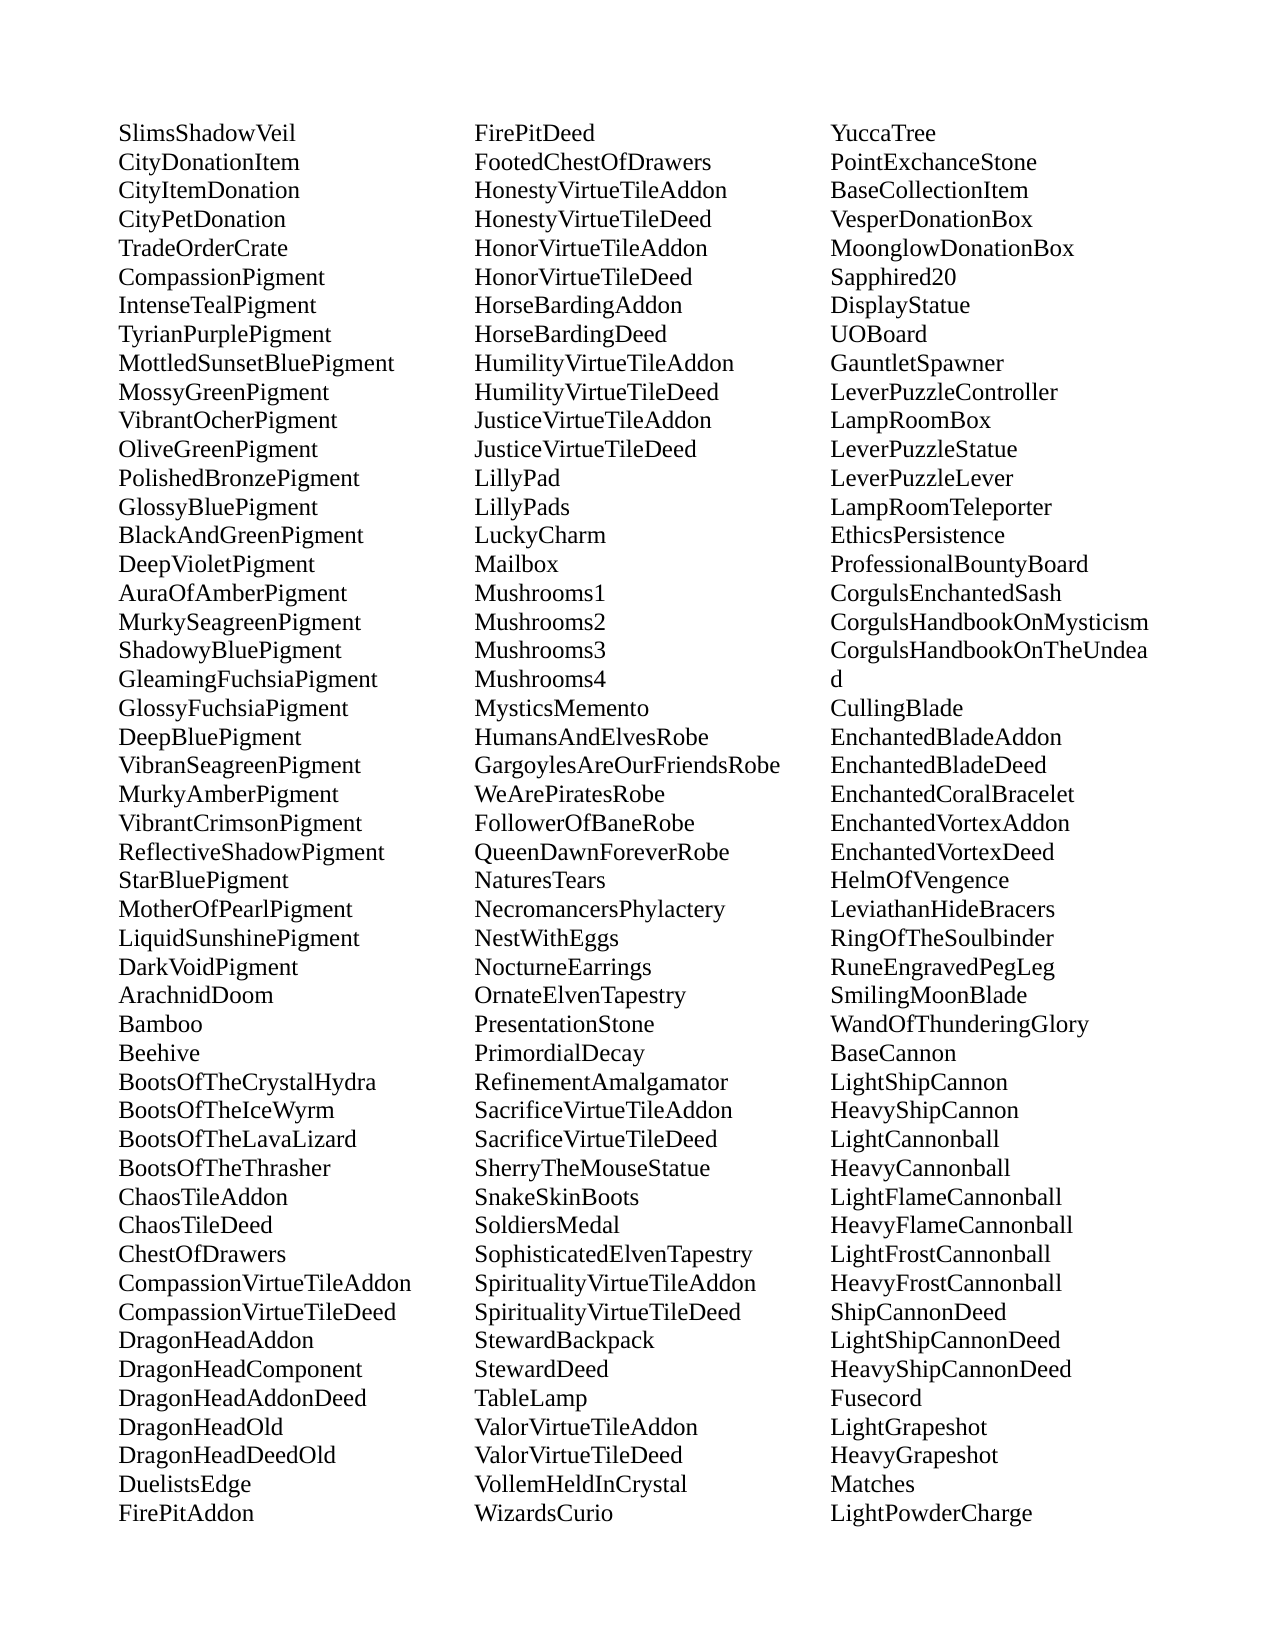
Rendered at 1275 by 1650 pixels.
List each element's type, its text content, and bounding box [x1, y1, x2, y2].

text TyrianPurplePigment [118, 319, 445, 348]
text LeverPuzzleStatue [830, 434, 1157, 463]
text ChaosTileDeed [118, 1211, 445, 1239]
text RuneEngravedPegLeg [830, 952, 1157, 981]
text FootedChestOfDrawers [474, 147, 801, 176]
text LeviathanHideBracers [830, 894, 1157, 923]
text LightFlameCannonball [830, 1182, 1157, 1211]
text ValorVirtueTileDeed [474, 1441, 801, 1469]
text UOBoard [830, 319, 1157, 348]
text HumilityVirtueTileDeed [474, 377, 801, 406]
text FirePitDeed [474, 118, 801, 147]
text GleamingFuchsiaPigment [118, 664, 445, 693]
text Matches [830, 1469, 1157, 1498]
text LightCannonball [830, 1124, 1157, 1153]
text Mushrooms4 [474, 664, 801, 693]
text Mushrooms3 [474, 636, 801, 664]
text MysticsMemento [474, 693, 801, 722]
text QueenDawnForeverRobe [474, 837, 801, 866]
text CorgulsEnchantedSash [830, 578, 1157, 607]
text HorseBardingAddon [474, 291, 801, 319]
text SophisticatedElvenTapestry [474, 1239, 801, 1268]
text Bamboo [118, 1009, 445, 1038]
text EnchantedVortexAddon [830, 808, 1157, 837]
text SacrificeVirtueTileDeed [474, 1124, 801, 1153]
text Mushrooms1 [474, 578, 801, 607]
text DragonHeadOld [118, 1412, 445, 1441]
text LightGrapeshot [830, 1412, 1157, 1441]
text HeavyFrostCannonball [830, 1268, 1157, 1297]
text WeArePiratesRobe [474, 779, 801, 808]
text StewardDeed [474, 1354, 801, 1383]
text VibrantCrimsonPigment [118, 808, 445, 837]
text HonestyVirtueTileDeed [474, 204, 801, 233]
text FirePitAddon [118, 1498, 445, 1527]
text MossyGreenPigment [118, 377, 445, 406]
text SpiritualityVirtueTileDeed [474, 1297, 801, 1326]
text DragonHeadDeedOld [118, 1441, 445, 1469]
text LillyPad [474, 463, 801, 492]
text GargoylesAreOurFriendsRobe [474, 751, 801, 779]
text DragonHeadComponent [118, 1354, 445, 1383]
text PresentationStone [474, 1009, 801, 1038]
text LampRoomTeleporter [830, 492, 1157, 521]
text CityItemDonation [118, 176, 445, 204]
text MotherOfPearlPigment [118, 894, 445, 923]
text HeavyCannonball [830, 1153, 1157, 1182]
text HelmOfVengence [830, 866, 1157, 894]
text LampRoomBox [830, 406, 1157, 434]
text CityDonationItem [118, 147, 445, 176]
text OrnateElvenTapestry [474, 981, 801, 1009]
text RefinementAmalgamator [474, 1067, 801, 1096]
text VibrantOcherPigment [118, 406, 445, 434]
text LuckyCharm [474, 521, 801, 549]
text NaturesTears [474, 866, 801, 894]
text PrimordialDecay [474, 1038, 801, 1067]
text LightShipCannon [830, 1067, 1157, 1096]
text GlossyBluePigment [118, 492, 445, 521]
text NocturneEarrings [474, 952, 801, 981]
text MoonglowDonationBox [830, 233, 1157, 262]
text Fusecord [830, 1383, 1157, 1412]
text SnakeSkinBoots [474, 1182, 801, 1211]
text DeepBluePigment [118, 722, 445, 751]
text OliveGreenPigment [118, 434, 445, 463]
text VollemHeldInCrystal [474, 1469, 801, 1498]
text JusticeVirtueTileAddon [474, 406, 801, 434]
text MottledSunsetBluePigment [118, 348, 445, 377]
text SlimsShadowVeil [118, 118, 445, 147]
text GlossyFuchsiaPigment [118, 693, 445, 722]
text YuccaTree [830, 118, 1157, 147]
text ValorVirtueTileAddon [474, 1412, 801, 1441]
text StarBluePigment [118, 866, 445, 894]
text ChestOfDrawers [118, 1239, 445, 1268]
text BlackAndGreenPigment [118, 521, 445, 549]
text LightFrostCannonball [830, 1239, 1157, 1268]
text FollowerOfBaneRobe [474, 808, 801, 837]
text Mailbox [474, 549, 801, 578]
text DisplayStatue [830, 291, 1157, 319]
text TableLamp [474, 1383, 801, 1412]
text HeavyShipCannon [830, 1096, 1157, 1124]
text ReflectiveShadowPigment [118, 837, 445, 866]
text LightShipCannonDeed [830, 1326, 1157, 1354]
text LeverPuzzleLever [830, 463, 1157, 492]
text ChaosTileAddon [118, 1182, 445, 1211]
text BaseCollectionItem [830, 176, 1157, 204]
text NestWithEggs [474, 923, 801, 952]
text SacrificeVirtueTileAddon [474, 1096, 801, 1124]
text Mushrooms2 [474, 607, 801, 636]
text HeavyFlameCannonball [830, 1211, 1157, 1239]
text CorgulsHandbookOnTheUndead [830, 636, 1157, 693]
text DuelistsEdge [118, 1469, 445, 1498]
text CorgulsHandbookOnMysticism [830, 607, 1157, 636]
text CompassionPigment [118, 262, 445, 291]
text HonestyVirtueTileAddon [474, 176, 801, 204]
text MurkyAmberPigment [118, 779, 445, 808]
text LightPowderCharge [830, 1498, 1157, 1527]
text IntenseTealPigment [118, 291, 445, 319]
text LeverPuzzleController [830, 377, 1157, 406]
text HumansAndElvesRobe [474, 722, 801, 751]
text HonorVirtueTileAddon [474, 233, 801, 262]
text AuraOfAmberPigment [118, 578, 445, 607]
text WizardsCurio [474, 1498, 801, 1527]
text EnchantedVortexDeed [830, 837, 1157, 866]
text EthicsPersistence [830, 521, 1157, 549]
text LillyPads [474, 492, 801, 521]
text DragonHeadAddon [118, 1326, 445, 1354]
text HumilityVirtueTileAddon [474, 348, 801, 377]
text CullingBlade [830, 693, 1157, 722]
text RingOfTheSoulbinder [830, 923, 1157, 952]
text DeepVioletPigment [118, 549, 445, 578]
text BootsOfTheLavaLizard [118, 1124, 445, 1153]
text Sapphired20 [830, 262, 1157, 291]
text ArachnidDoom [118, 981, 445, 1009]
text EnchantedCoralBracelet [830, 779, 1157, 808]
text MurkySeagreenPigment [118, 607, 445, 636]
text SmilingMoonBlade [830, 981, 1157, 1009]
text DarkVoidPigment [118, 952, 445, 981]
text LiquidSunshinePigment [118, 923, 445, 952]
text CityPetDonation [118, 204, 445, 233]
text HeavyShipCannonDeed [830, 1354, 1157, 1383]
text ProfessionalBountyBoard [830, 549, 1157, 578]
text WandOfThunderingGlory [830, 1009, 1157, 1038]
text BootsOfTheCrystalHydra [118, 1067, 445, 1096]
text VesperDonationBox [830, 204, 1157, 233]
text CompassionVirtueTileDeed [118, 1297, 445, 1326]
text TradeOrderCrate [118, 233, 445, 262]
text BootsOfTheThrasher [118, 1153, 445, 1182]
text DragonHeadAddonDeed [118, 1383, 445, 1412]
text PolishedBronzePigment [118, 463, 445, 492]
text SherryTheMouseStatue [474, 1153, 801, 1182]
text ShipCannonDeed [830, 1297, 1157, 1326]
text BaseCannon [830, 1038, 1157, 1067]
text JusticeVirtueTileDeed [474, 434, 801, 463]
text Beehive [118, 1038, 445, 1067]
text ShadowyBluePigment [118, 636, 445, 664]
text NecromancersPhylactery [474, 894, 801, 923]
text VibranSeagreenPigment [118, 751, 445, 779]
text GauntletSpawner [830, 348, 1157, 377]
text EnchantedBladeDeed [830, 751, 1157, 779]
text SpiritualityVirtueTileAddon [474, 1268, 801, 1297]
text HorseBardingDeed [474, 319, 801, 348]
text PointExchanceStone [830, 147, 1157, 176]
text SoldiersMedal [474, 1211, 801, 1239]
text EnchantedBladeAddon [830, 722, 1157, 751]
text StewardBackpack [474, 1326, 801, 1354]
text HeavyGrapeshot [830, 1441, 1157, 1469]
text CompassionVirtueTileAddon [118, 1268, 445, 1297]
text BootsOfTheIceWyrm [118, 1096, 445, 1124]
text HonorVirtueTileDeed [474, 262, 801, 291]
